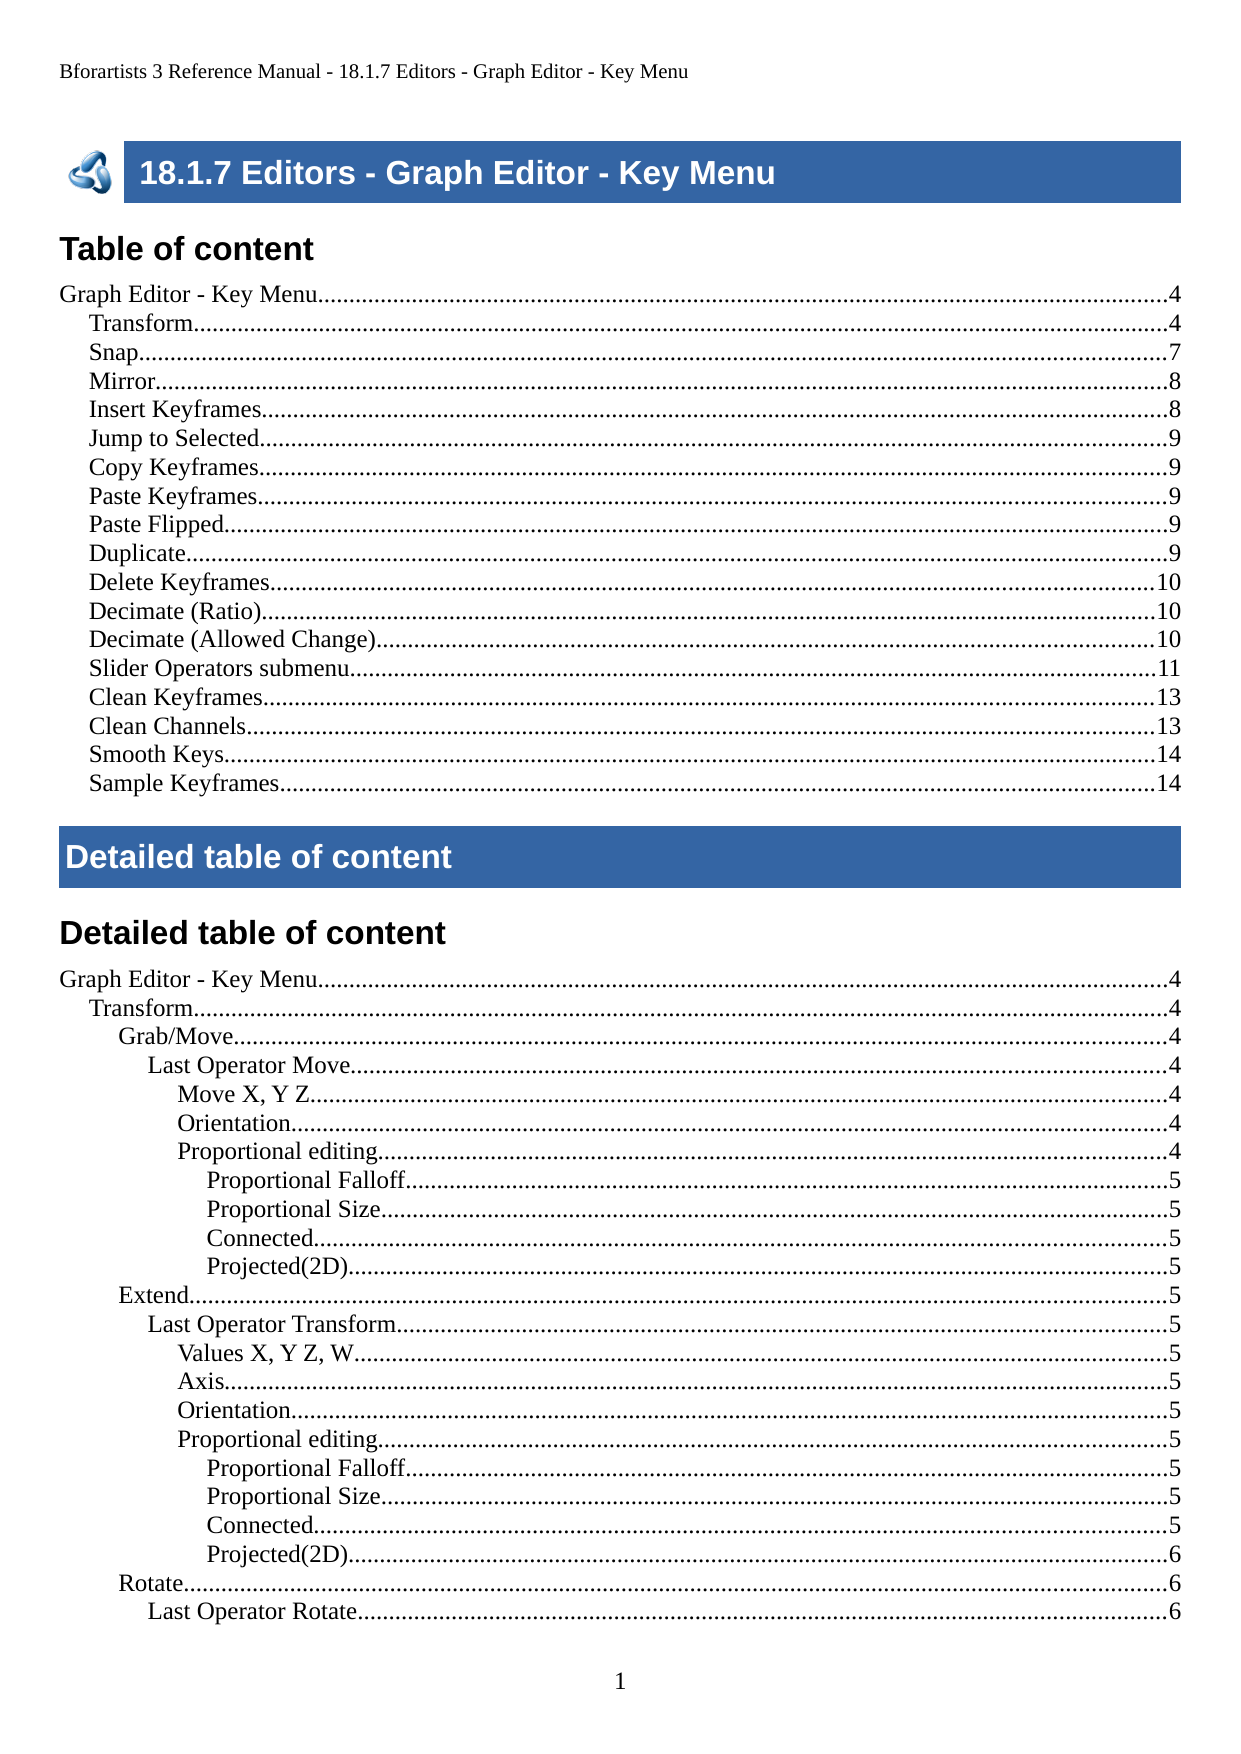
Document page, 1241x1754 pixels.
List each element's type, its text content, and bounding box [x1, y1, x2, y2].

text Sample Keyframes 14 [88, 768, 1181, 797]
text Decimate (Allowed Change) 10 [88, 624, 1181, 653]
text Graph Editor - Key Menu 4 [59, 279, 1181, 308]
text Connected 5 [206, 1510, 1181, 1539]
text Copy Keyframes 9 [88, 452, 1181, 481]
picture [65, 147, 114, 197]
text Rotate 6 [118, 1568, 1181, 1596]
text Paste Flipped 9 [88, 509, 1181, 538]
text Orientation 5 [177, 1395, 1181, 1424]
text Proportional Falloff 5 [206, 1453, 1181, 1481]
text Clean Keyframes 13 [88, 682, 1181, 711]
text Graph Editor - Key Menu 4 [59, 964, 1181, 993]
text Grab/Move 4 [118, 1021, 1181, 1050]
text Delete Keyframes 10 [88, 567, 1181, 596]
text Last Operator Transform 5 [147, 1309, 1181, 1338]
text Projected(2D) 5 [206, 1251, 1181, 1280]
text Mirror 8 [88, 366, 1181, 394]
text Connected 5 [206, 1223, 1181, 1251]
text Orientation 4 [177, 1108, 1181, 1136]
text Extend 5 [118, 1280, 1181, 1309]
text Jump to Selected 9 [88, 423, 1181, 452]
text Smooth Keys 14 [88, 739, 1181, 768]
text Proportional Size 5 [206, 1194, 1181, 1223]
text Transform 4 [88, 308, 1181, 337]
table_header [59, 141, 124, 203]
text Proportional Falloff 5 [206, 1165, 1181, 1194]
text Proportional editing 4 [177, 1136, 1181, 1165]
text Clean Channels 13 [88, 711, 1181, 739]
text Duplicate 9 [88, 538, 1181, 567]
subtitle Detailed table of content [59, 913, 1181, 951]
text Insert Keyframes 8 [88, 394, 1181, 423]
text Values X, Y Z, W 5 [177, 1338, 1181, 1366]
text Axis 5 [177, 1366, 1181, 1395]
text Decimate (Ratio) 10 [88, 596, 1181, 624]
text Last Operator Move 4 [147, 1050, 1181, 1079]
text Proportional Size 5 [206, 1481, 1181, 1510]
text Slider Operators submenu 11 [88, 653, 1181, 682]
subtitle Table of content [59, 228, 1181, 267]
text Paste Keyframes 9 [88, 481, 1181, 509]
text Transform 4 [88, 993, 1181, 1021]
table_header Detailed table of content [59, 826, 1181, 888]
text Projected(2D) 6 [206, 1539, 1181, 1568]
text Move X, Y Z 4 [177, 1079, 1181, 1108]
table_header 18.1.7 Editors - Graph Editor - Key Menu [124, 141, 1181, 203]
text Snap 7 [88, 337, 1181, 366]
text Proportional editing 5 [177, 1424, 1181, 1453]
text Last Operator Rotate 6 [147, 1596, 1181, 1625]
